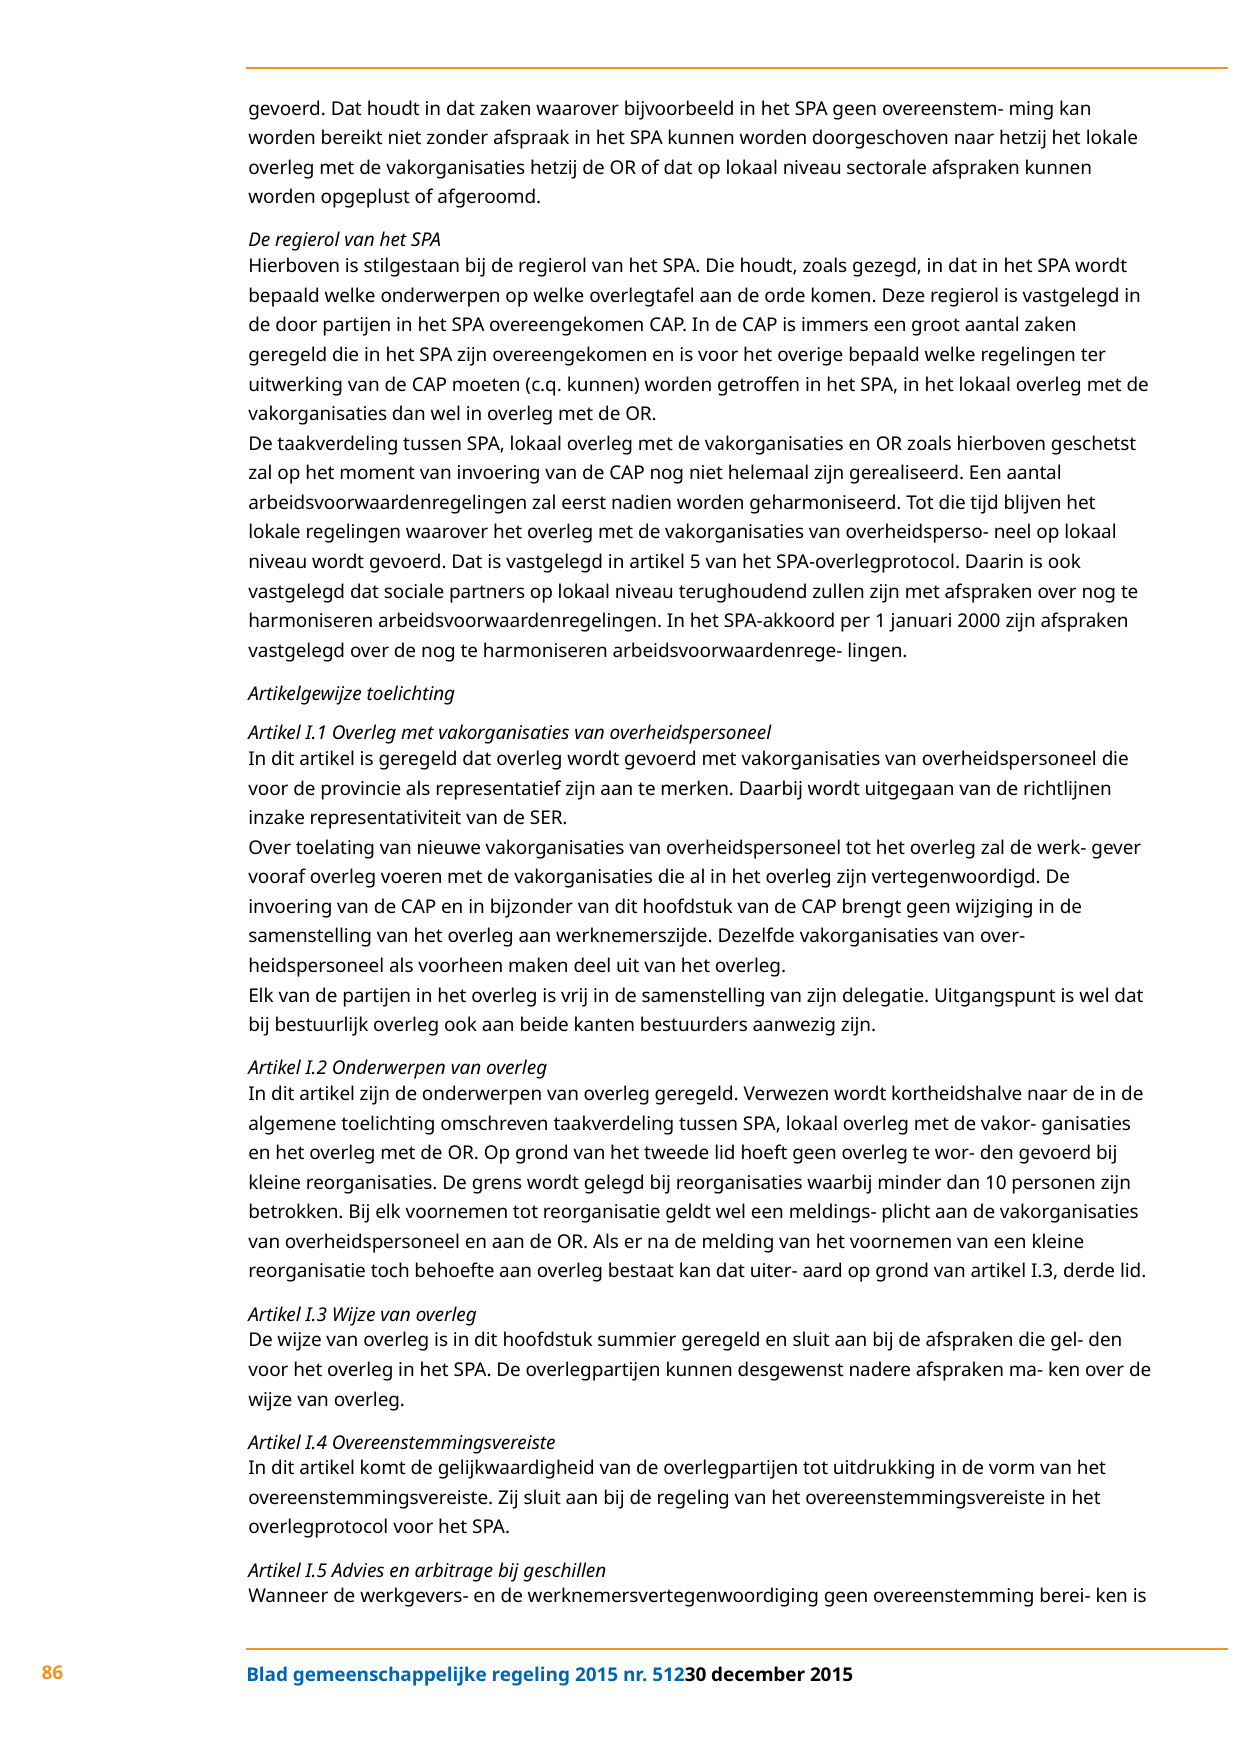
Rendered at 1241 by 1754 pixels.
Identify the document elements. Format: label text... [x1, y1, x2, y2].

text Artikel I.2 Onderwerpen van overleg [248, 1054, 1152, 1080]
text In dit artikel is geregeld dat overleg wordt gevoerd met vakorganisaties van overheidspersoneel die voor de provincie als representatief zijn aan te merken. Daarbij wordt uitgegaan van de richtlijnen inzake representativiteit van de SER. [248, 745, 1152, 830]
text Elk van de partijen in het overleg is vrij in de samenstelling van zijn delegatie. Uitgangspunt is wel dat bij bestuurlijk overleg ook aan beide kanten bestuurders aanwezig zijn. [248, 982, 1152, 1037]
text Over toelating van nieuwe vakorganisaties van overheidspersoneel tot het overleg zal de werk- gever vooraf overleg voeren met de vakorganisaties die al in het overleg zijn vertegenwoordigd. De invoering van de CAP en in bijzonder van dit hoofdstuk van de CAP brengt geen wijziging in de samenstelling van het overleg aan werknemerszijde. Dezelfde vakorganisaties van over- heidspersoneel als voorheen maken deel uit van het overleg. [248, 834, 1152, 978]
text Hierboven is stilgestaan bij de regierol van het SPA. Die houdt, zoals gezegd, in dat in het SPA wordt bepaald welke onderwerpen op welke overlegtafel aan de orde komen. Deze regierol is vastgelegd in de door partijen in het SPA overeengekomen CAP. In de CAP is immers een groot aantal zaken geregeld die in het SPA zijn overeengekomen en is voor het overige bepaald welke regelingen ter uitwerking van de CAP moeten (c.q. kunnen) worden getroffen in het SPA, in het lokaal overleg met de vakorganisaties dan wel in overleg met de OR. [248, 252, 1152, 426]
text In dit artikel zijn de onderwerpen van overleg geregeld. Verwezen wordt kortheidshalve naar de in de algemene toelichting omschreven taakverdeling tussen SPA, lokaal overleg met de vakor- ganisaties en het overleg met de OR. Op grond van het tweede lid hoeft geen overleg te wor- den gevoerd bij kleine reorganisaties. De grens wordt gelegd bij reorganisaties waarbij minder dan 10 personen zijn betrokken. Bij elk voornemen tot reorganisatie geldt wel een meldings- plicht aan de vakorganisaties van overheidspersoneel en aan de OR. Als er na de melding van het voornemen van een kleine reorganisatie toch behoefte aan overleg bestaat kan dat uiter- aard op grond van artikel I.3, derde lid. [248, 1080, 1152, 1283]
text Artikel I.3 Wijze van overleg [248, 1301, 1152, 1327]
text Artikelgewijze toelichting [248, 680, 1152, 706]
picture [41, 47, 231, 172]
text De taakverdeling tussen SPA, lokaal overleg met de vakorganisaties en OR zoals hierboven geschetst zal op het moment van invoering van de CAP nog niet helemaal zijn gerealiseerd. Een aantal arbeidsvoorwaardenregelingen zal eerst nadien worden geharmoniseerd. Tot die tijd blijven het lokale regelingen waarover het overleg met de vakorganisaties van overheidsperso- neel op lokaal niveau wordt gevoerd. Dat is vastgelegd in artikel 5 van het SPA-overlegprotocol. Daarin is ook vastgelegd dat sociale partners op lokaal niveau terughoudend zullen zijn met afspraken over nog te harmoniseren arbeidsvoorwaardenregelingen. In het SPA-akkoord per 1 januari 2000 zijn afspraken vastgelegd over de nog te harmoniseren arbeidsvoorwaardenrege- lingen. [248, 430, 1152, 663]
text Artikel I.5 Advies en arbitrage bij geschillen [248, 1557, 1152, 1583]
text De wijze van overleg is in dit hoofdstuk summier geregeld en sluit aan bij de afspraken die gel- den voor het overleg in het SPA. De overlegpartijen kunnen desgewenst nadere afspraken ma- ken over de wijze van overleg. [248, 1327, 1152, 1411]
text gevoerd. Dat houdt in dat zaken waarover bijvoorbeeld in het SPA geen overeenstem- ming kan worden bereikt niet zonder afspraak in het SPA kunnen worden doorgeschoven naar hetzij het lokale overleg met de vakorganisaties hetzij de OR of dat op lokaal niveau sectorale afspraken kunnen worden opgeplust of afgeroomd. [248, 95, 1152, 209]
text Artikel I.4 Overeenstemmingsvereiste [248, 1429, 1152, 1454]
text Artikel I.1 Overleg met vakorganisaties van overheidspersoneel [248, 719, 1152, 745]
text De regierol van het SPA [248, 227, 1152, 252]
text Wanneer de werkgevers- en de werknemersvertegenwoordiging geen overeenstemming berei- ken is [248, 1583, 1152, 1608]
text In dit artikel komt de gelijkwaardigheid van de overlegpartijen tot uitdrukking in de vorm van het overeenstemmingsvereiste. Zij sluit aan bij de regeling van het overeenstemmingsvereiste in het overlegprotocol voor het SPA. [248, 1454, 1152, 1539]
